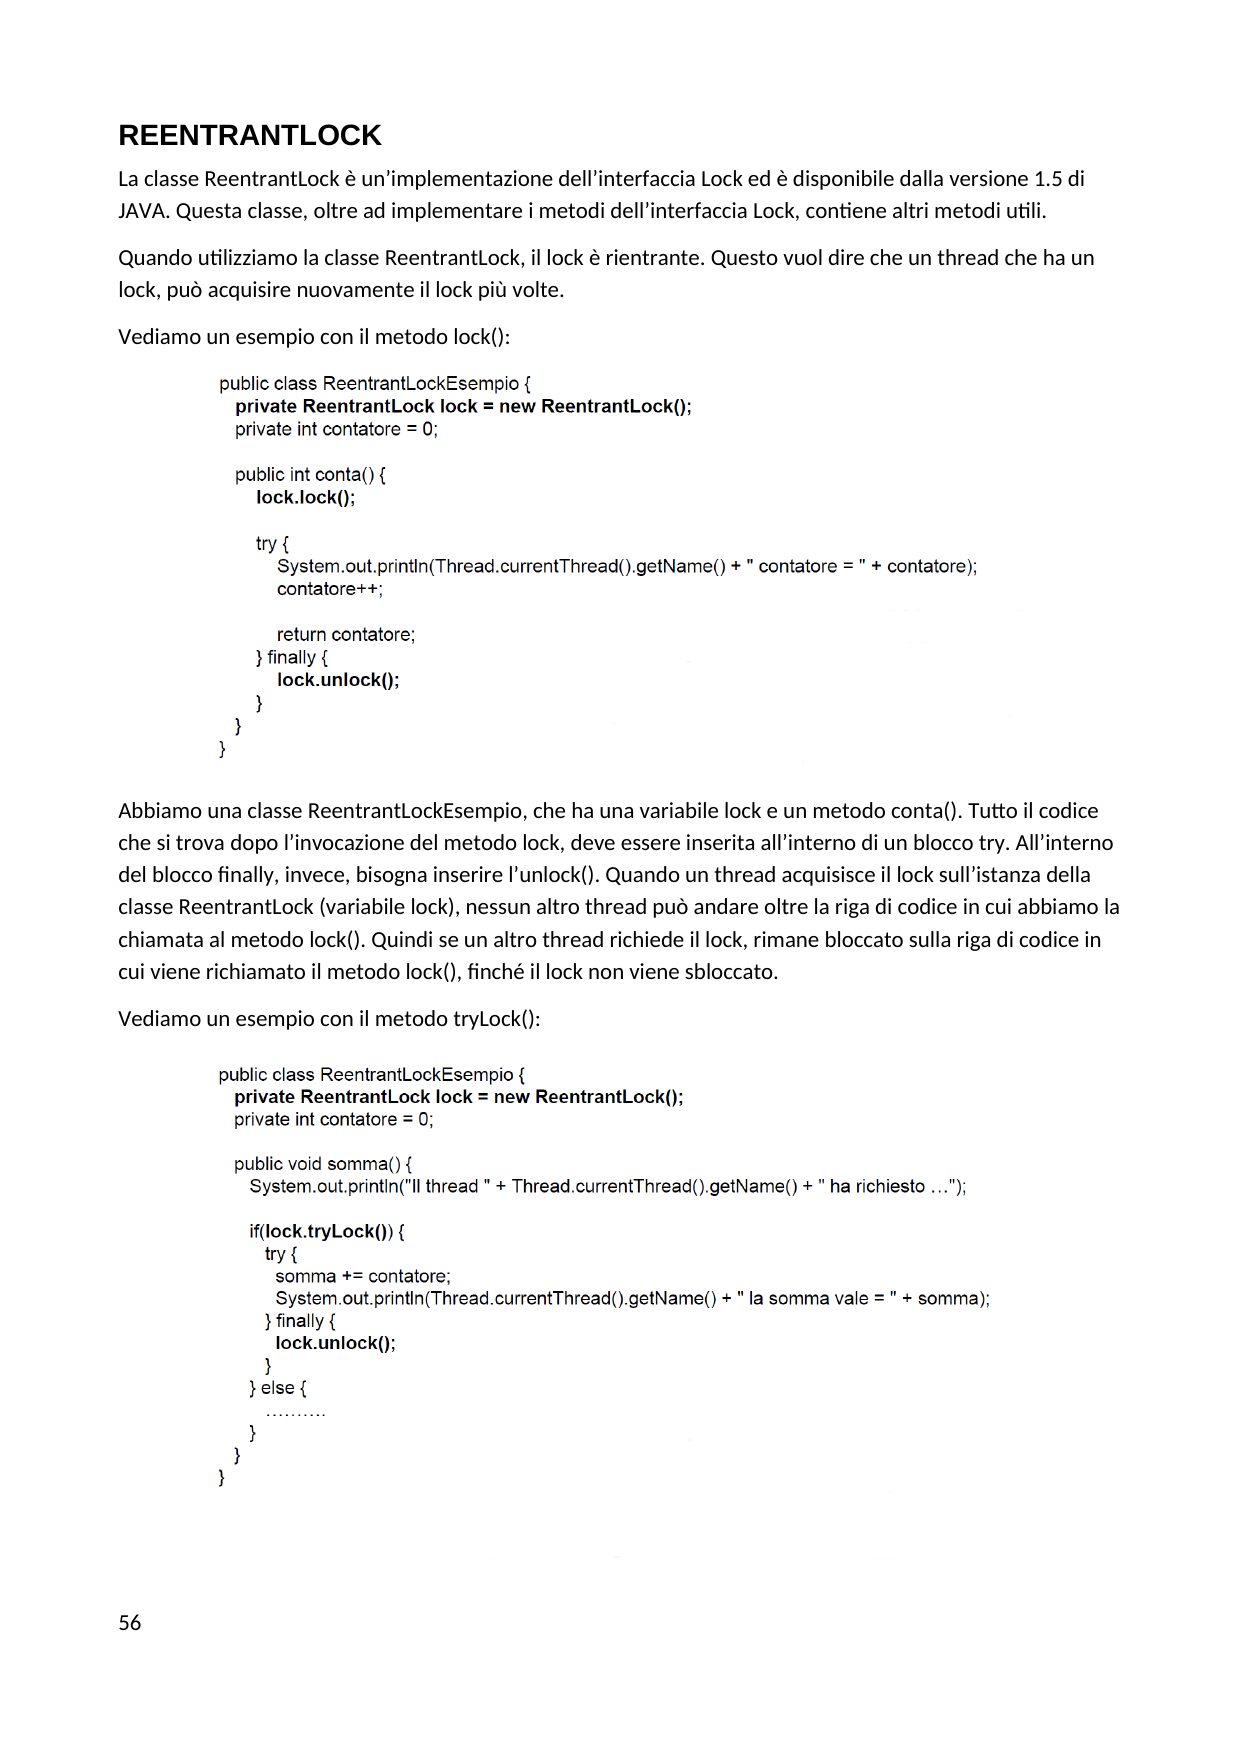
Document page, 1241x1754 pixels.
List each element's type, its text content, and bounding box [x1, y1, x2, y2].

text La classe ReentrantLock è un’implementazione dell’interfaccia Lock ed è disponibile dalla versione 1.5 di JAVA. Questa classe, oltre ad implementare i metodi dell’interfaccia Lock, contiene altri metodi utili. [118, 164, 1122, 224]
text Quando utilizziamo la classe ReentrantLock, il lock è rientrante. Questo vuol dire che un thread che ha un lock, può acquisire nuovamente il lock più volte. [118, 243, 1122, 303]
picture [211, 1060, 1029, 1561]
text Vediamo un esempio con il metodo lock(): [118, 322, 1122, 350]
text Abbiamo una classe ReentrantLockEsempio, che ha una variabile lock e un metodo conta(). Tutto il codice che si trova dopo l’invocazione del metodo lock, deve essere inserita all’interno di un blocco try. All’interno del blocco finally, invece, bisogna inserire l’unlock(). Quando un thread acquisisce il lock sull’istanza della classe ReentrantLock (variabile lock), nessun altro thread può andare oltre la riga di codice in cui abbiamo la chiamata al metodo lock(). Quindi se un altro thread richiede il lock, rimane bloccato sulla riga di codice in cui viene richiamato il metodo lock(), finché il lock non viene sbloccato. [118, 796, 1122, 985]
text Vediamo un esempio con il metodo tryLock(): [118, 1004, 1122, 1032]
picture [211, 369, 1029, 762]
subtitle REENTRANTLOCK [118, 118, 1122, 152]
